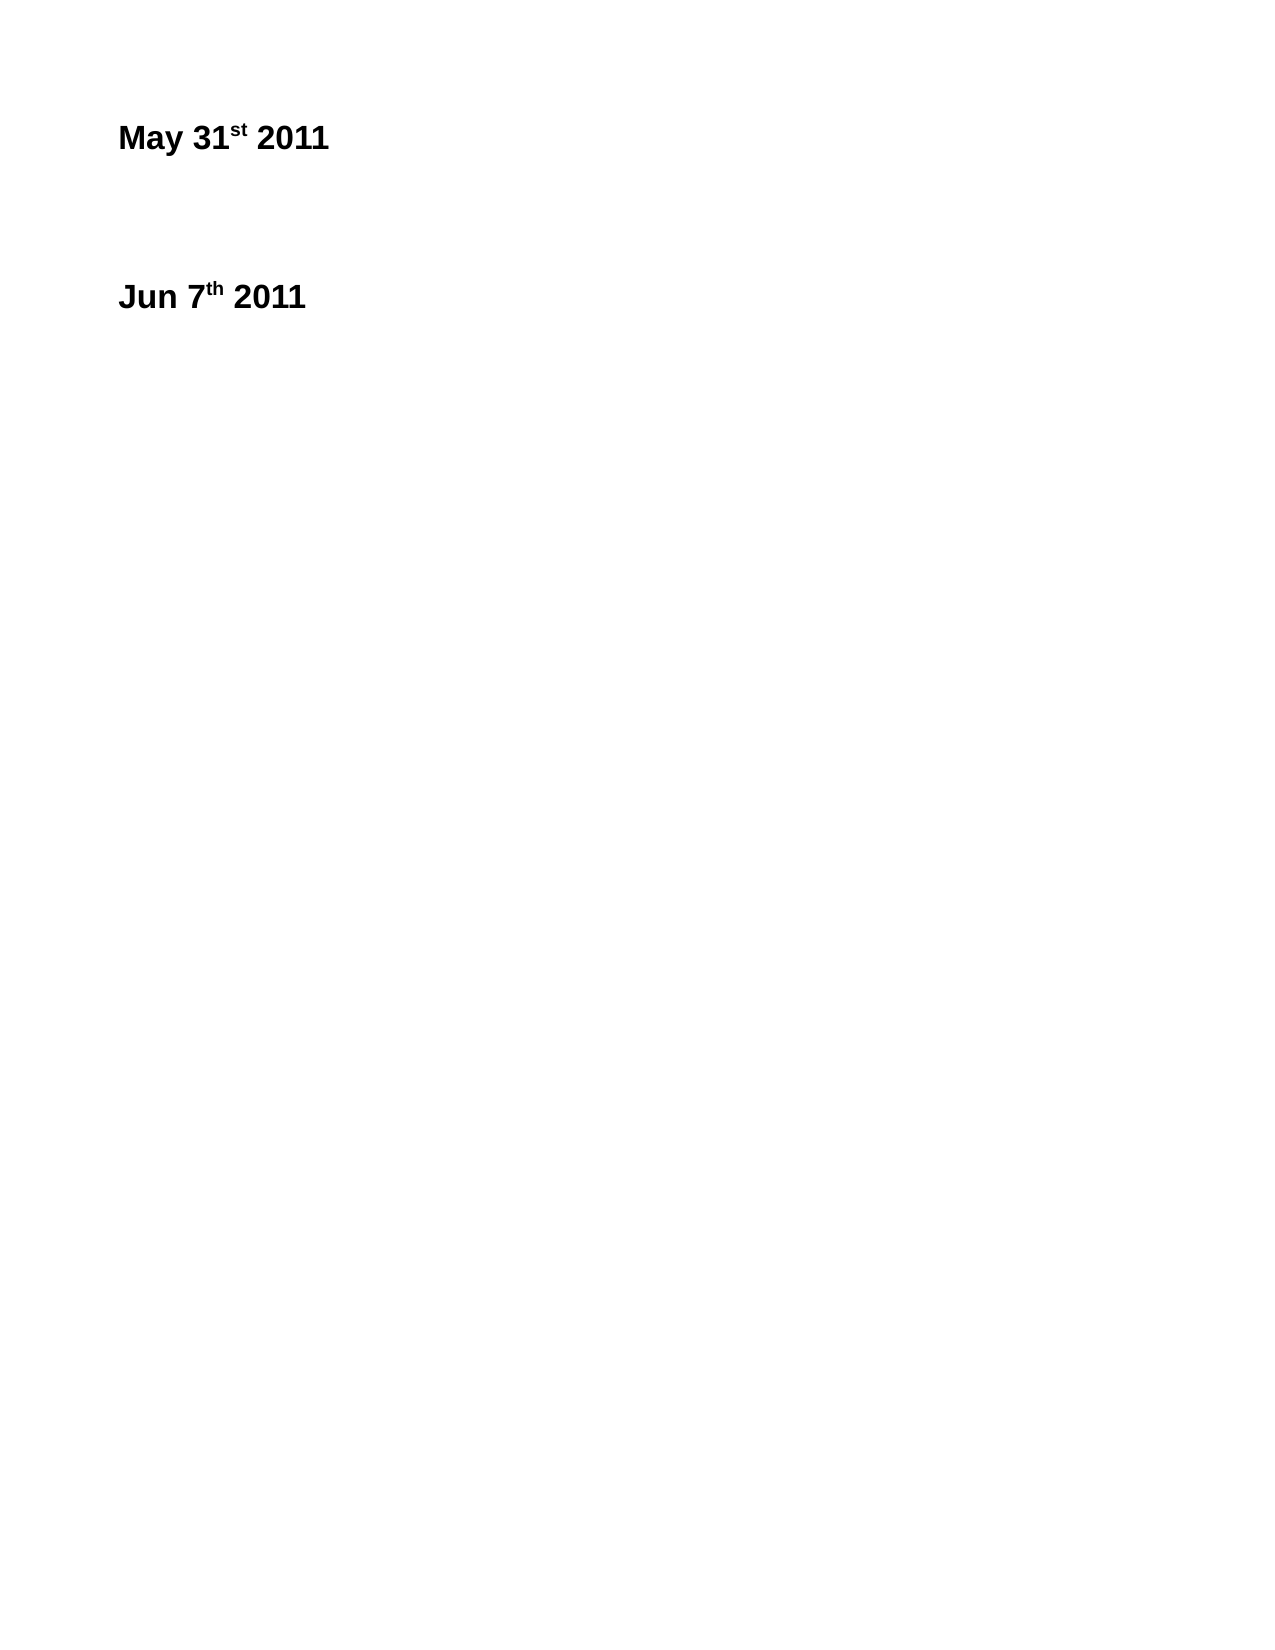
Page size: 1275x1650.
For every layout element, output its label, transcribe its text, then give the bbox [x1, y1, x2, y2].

subtitle Jun 7th 2011 [118, 277, 1157, 315]
subtitle May 31st 2011 [118, 118, 1157, 157]
